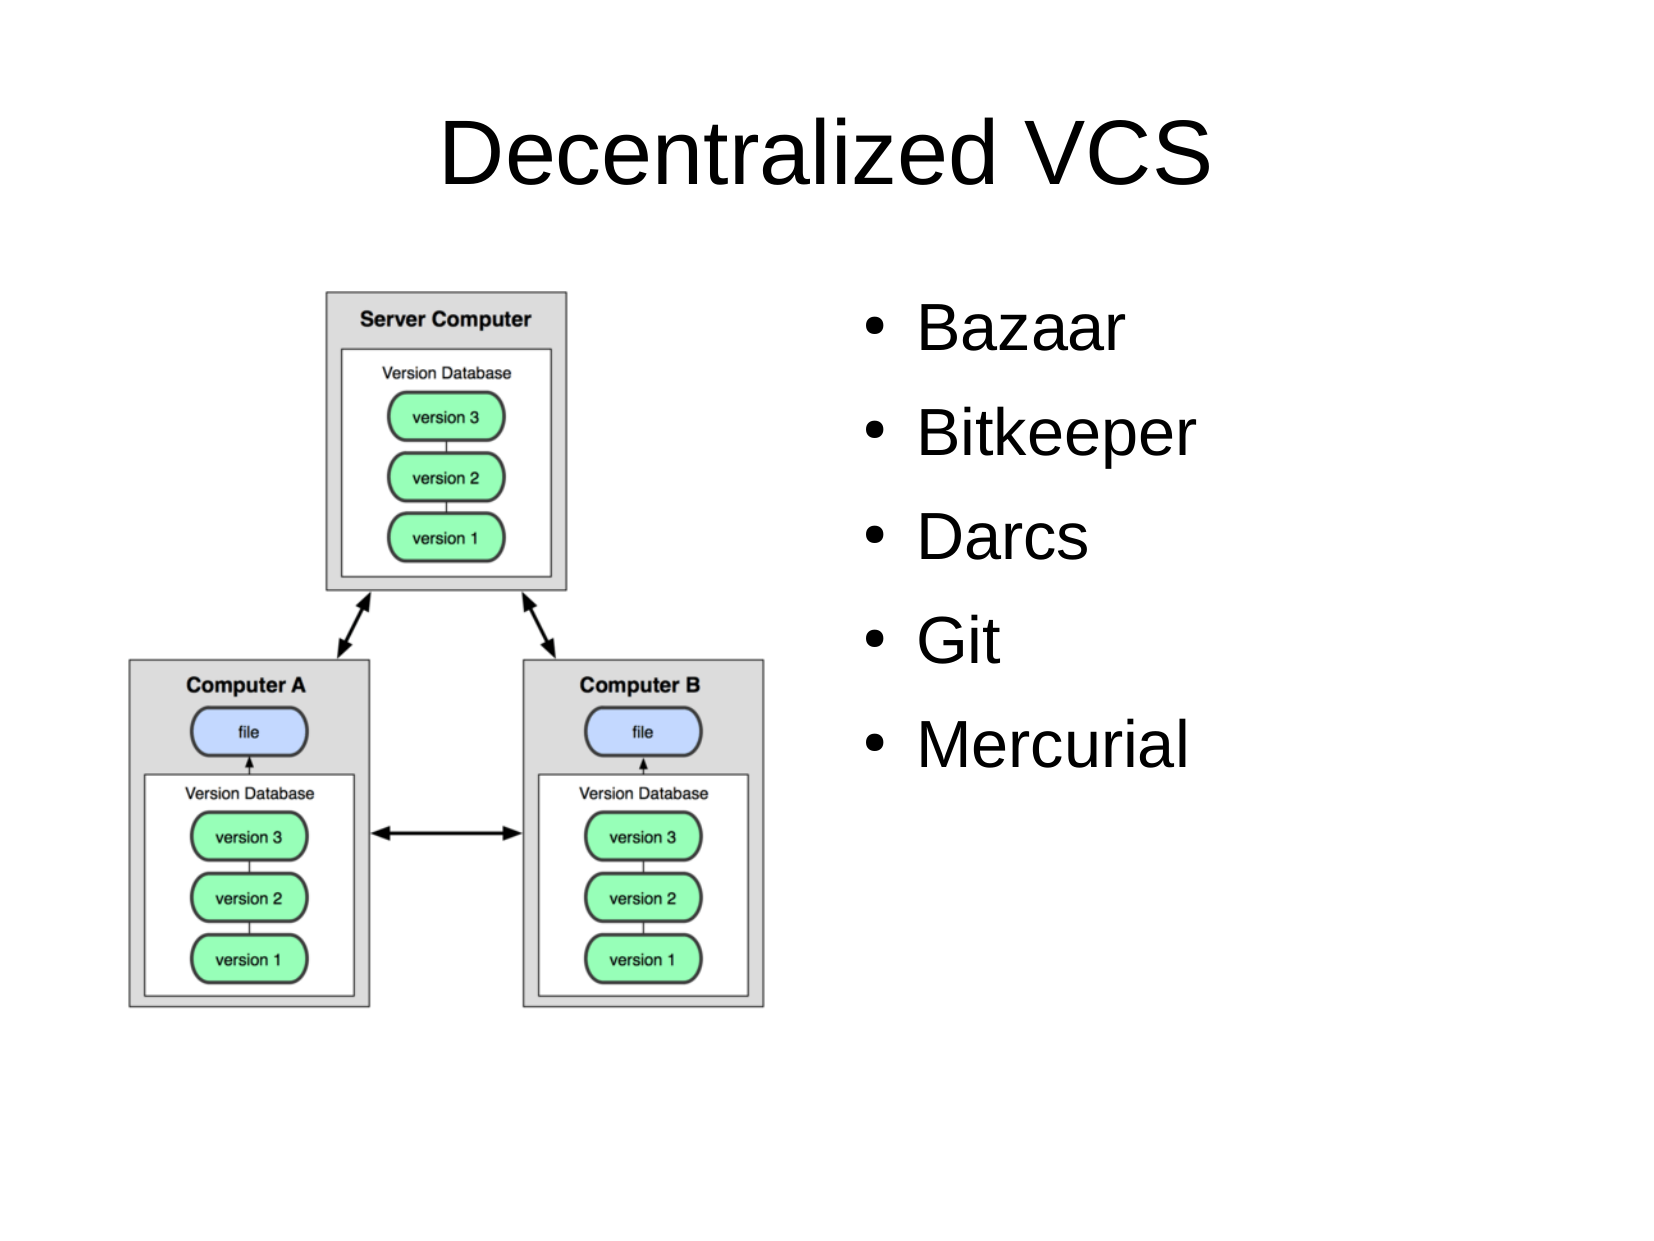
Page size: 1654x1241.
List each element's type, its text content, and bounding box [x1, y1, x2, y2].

picture [126, 290, 766, 1010]
list Bazaar Bitkeeper Darcs Git Mercurial [845, 290, 1572, 1010]
title Decentralized VCS [82, 49, 1571, 257]
